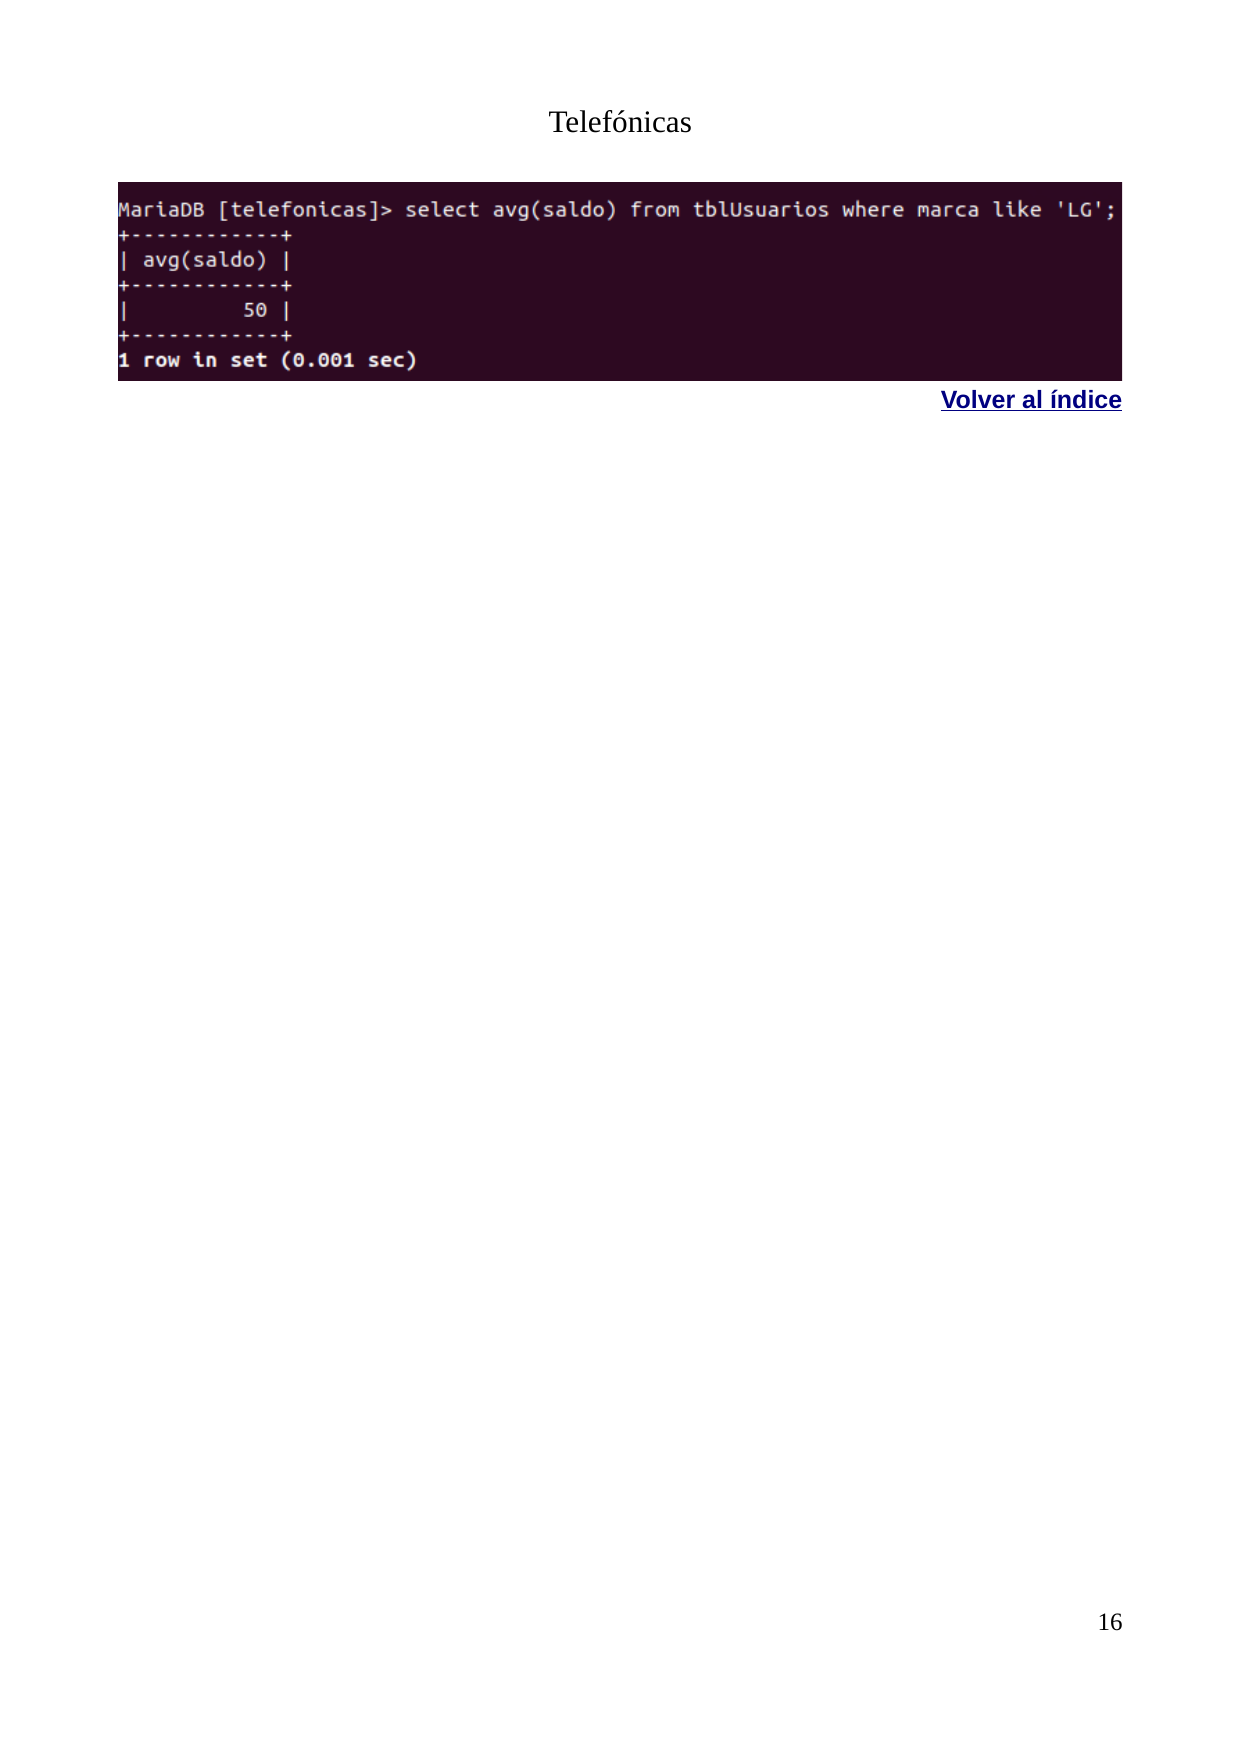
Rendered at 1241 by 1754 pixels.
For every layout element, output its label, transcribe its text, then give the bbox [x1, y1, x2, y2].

picture [118, 182, 1123, 381]
text Volver al índice [118, 381, 1122, 414]
